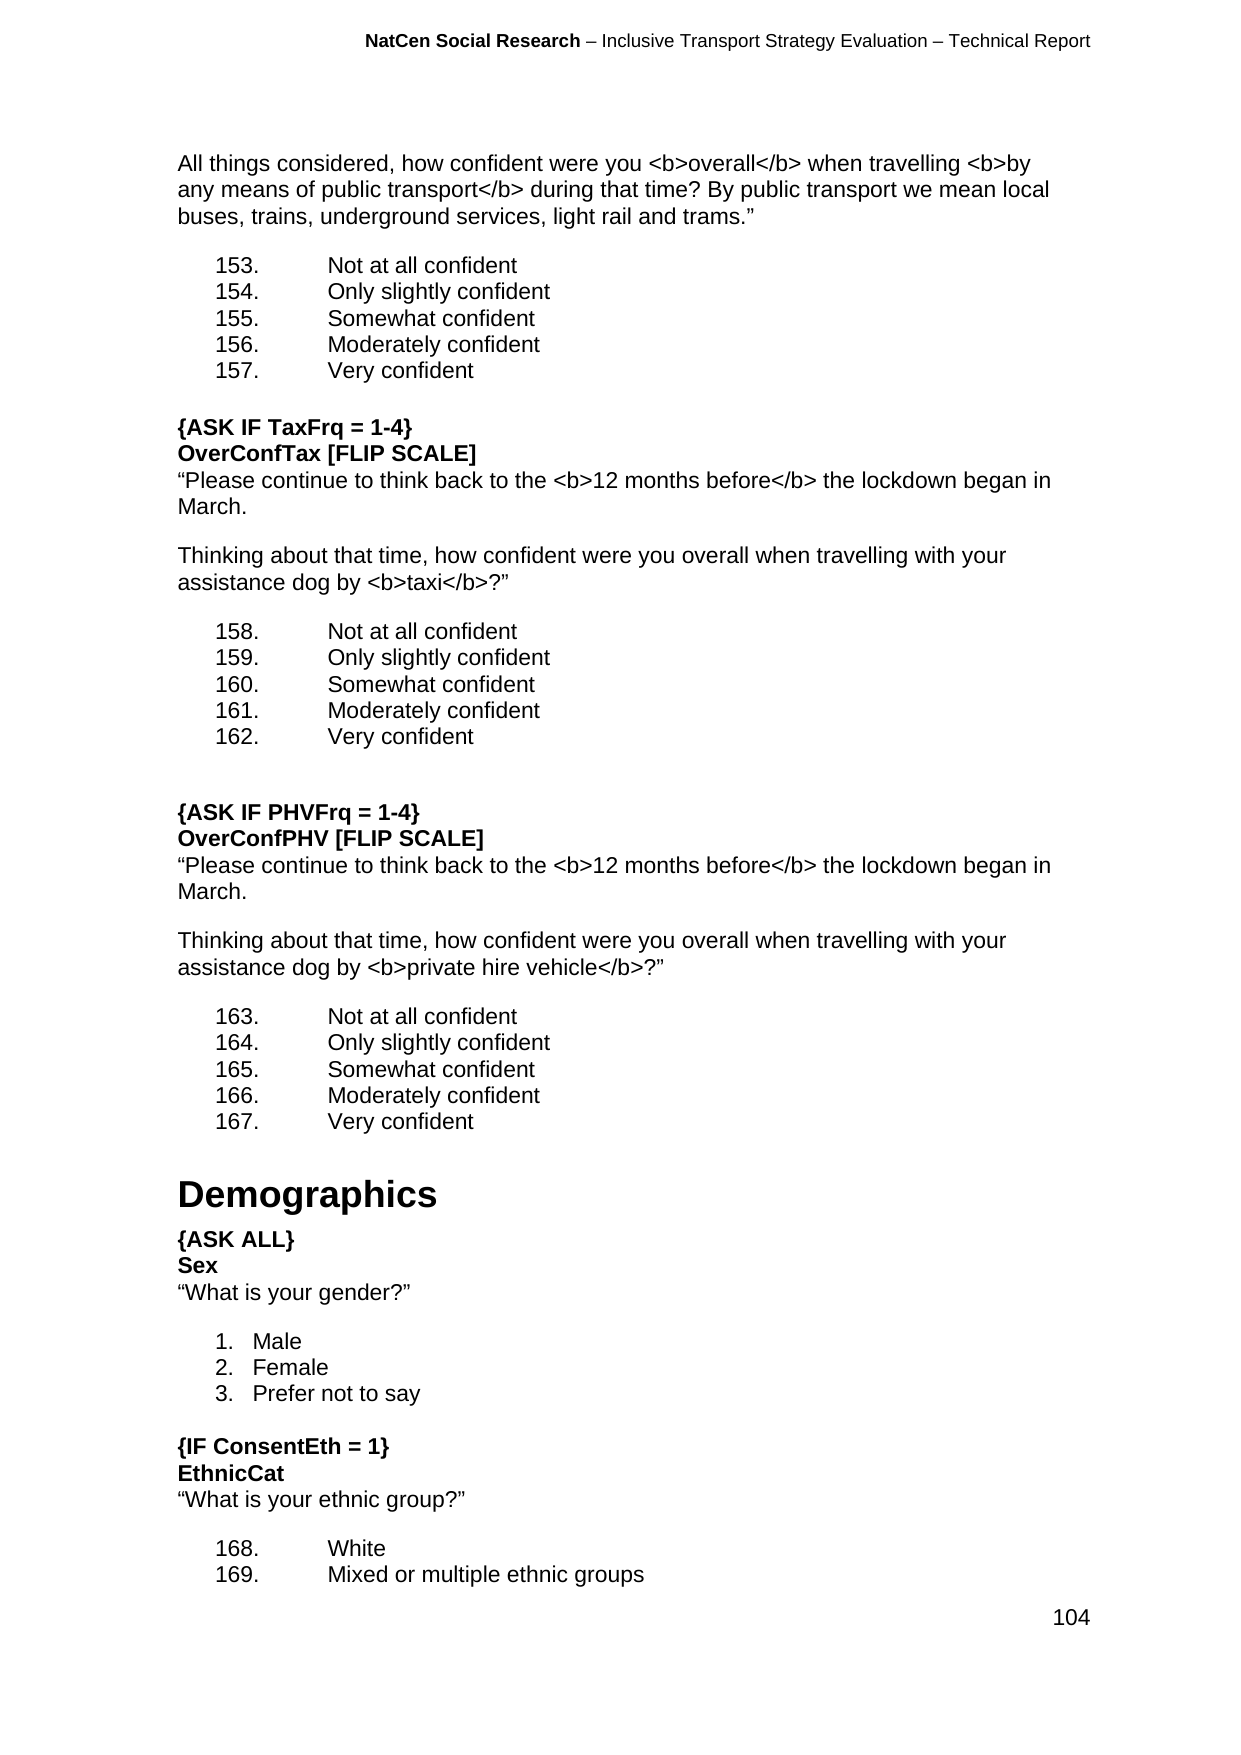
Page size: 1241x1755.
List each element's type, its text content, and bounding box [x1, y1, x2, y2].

list Moderately confident [215, 697, 1063, 723]
list Very confident [215, 1108, 1063, 1135]
list Moderately confident [215, 331, 1063, 357]
list Prefer not to say [215, 1380, 1063, 1407]
list White [215, 1535, 1063, 1561]
list Very confident [215, 723, 1063, 750]
list Mixed or multiple ethnic groups [215, 1561, 1063, 1588]
subtitle {IF ConsentEth = 1} [177, 1433, 1063, 1459]
text Thinking about that time, how confident were you overall when travelling with your assistance dog by <b>taxi</b>?” [177, 542, 1063, 595]
list Only slightly confident [215, 278, 1063, 305]
subtitle EthnicCat [177, 1459, 1063, 1486]
text “What is your gender?” [177, 1278, 1063, 1305]
subtitle Demographics [177, 1172, 1063, 1215]
list Only slightly confident [215, 1029, 1063, 1056]
list Very confident [215, 357, 1063, 384]
list Somewhat confident [215, 305, 1063, 331]
subtitle {ASK IF TaxFrq = 1-4} [177, 414, 1063, 440]
text “Please continue to think back to the <b>12 months before</b> the lockdown began in March. [177, 852, 1063, 904]
list Not at all confident [215, 618, 1063, 644]
list Female [215, 1354, 1063, 1380]
text All things considered, how confident were you <b>overall</b> when travelling <b>by any means of public transport</b> during that time? By public transport we mean local buses, trains, underground services, light rail and trams.” [177, 150, 1063, 229]
list Only slightly confident [215, 644, 1063, 671]
subtitle {ASK IF PHVFrq = 1-4} [177, 799, 1063, 825]
list Moderately confident [215, 1082, 1063, 1108]
subtitle OverConfTax [FLIP SCALE] [177, 440, 1063, 467]
list Somewhat confident [215, 671, 1063, 697]
subtitle {ASK ALL} [177, 1226, 1063, 1252]
list Male [215, 1328, 1063, 1354]
subtitle Sex [177, 1252, 1063, 1278]
text “What is your ethnic group?” [177, 1486, 1063, 1512]
subtitle OverConfPHV [FLIP SCALE] [177, 825, 1063, 852]
list Not at all confident [215, 252, 1063, 278]
text Thinking about that time, how confident were you overall when travelling with your assistance dog by <b>private hire vehicle</b>?” [177, 927, 1063, 980]
list Not at all confident [215, 1003, 1063, 1029]
list Somewhat confident [215, 1056, 1063, 1082]
text “Please continue to think back to the <b>12 months before</b> the lockdown began in March. [177, 467, 1063, 519]
